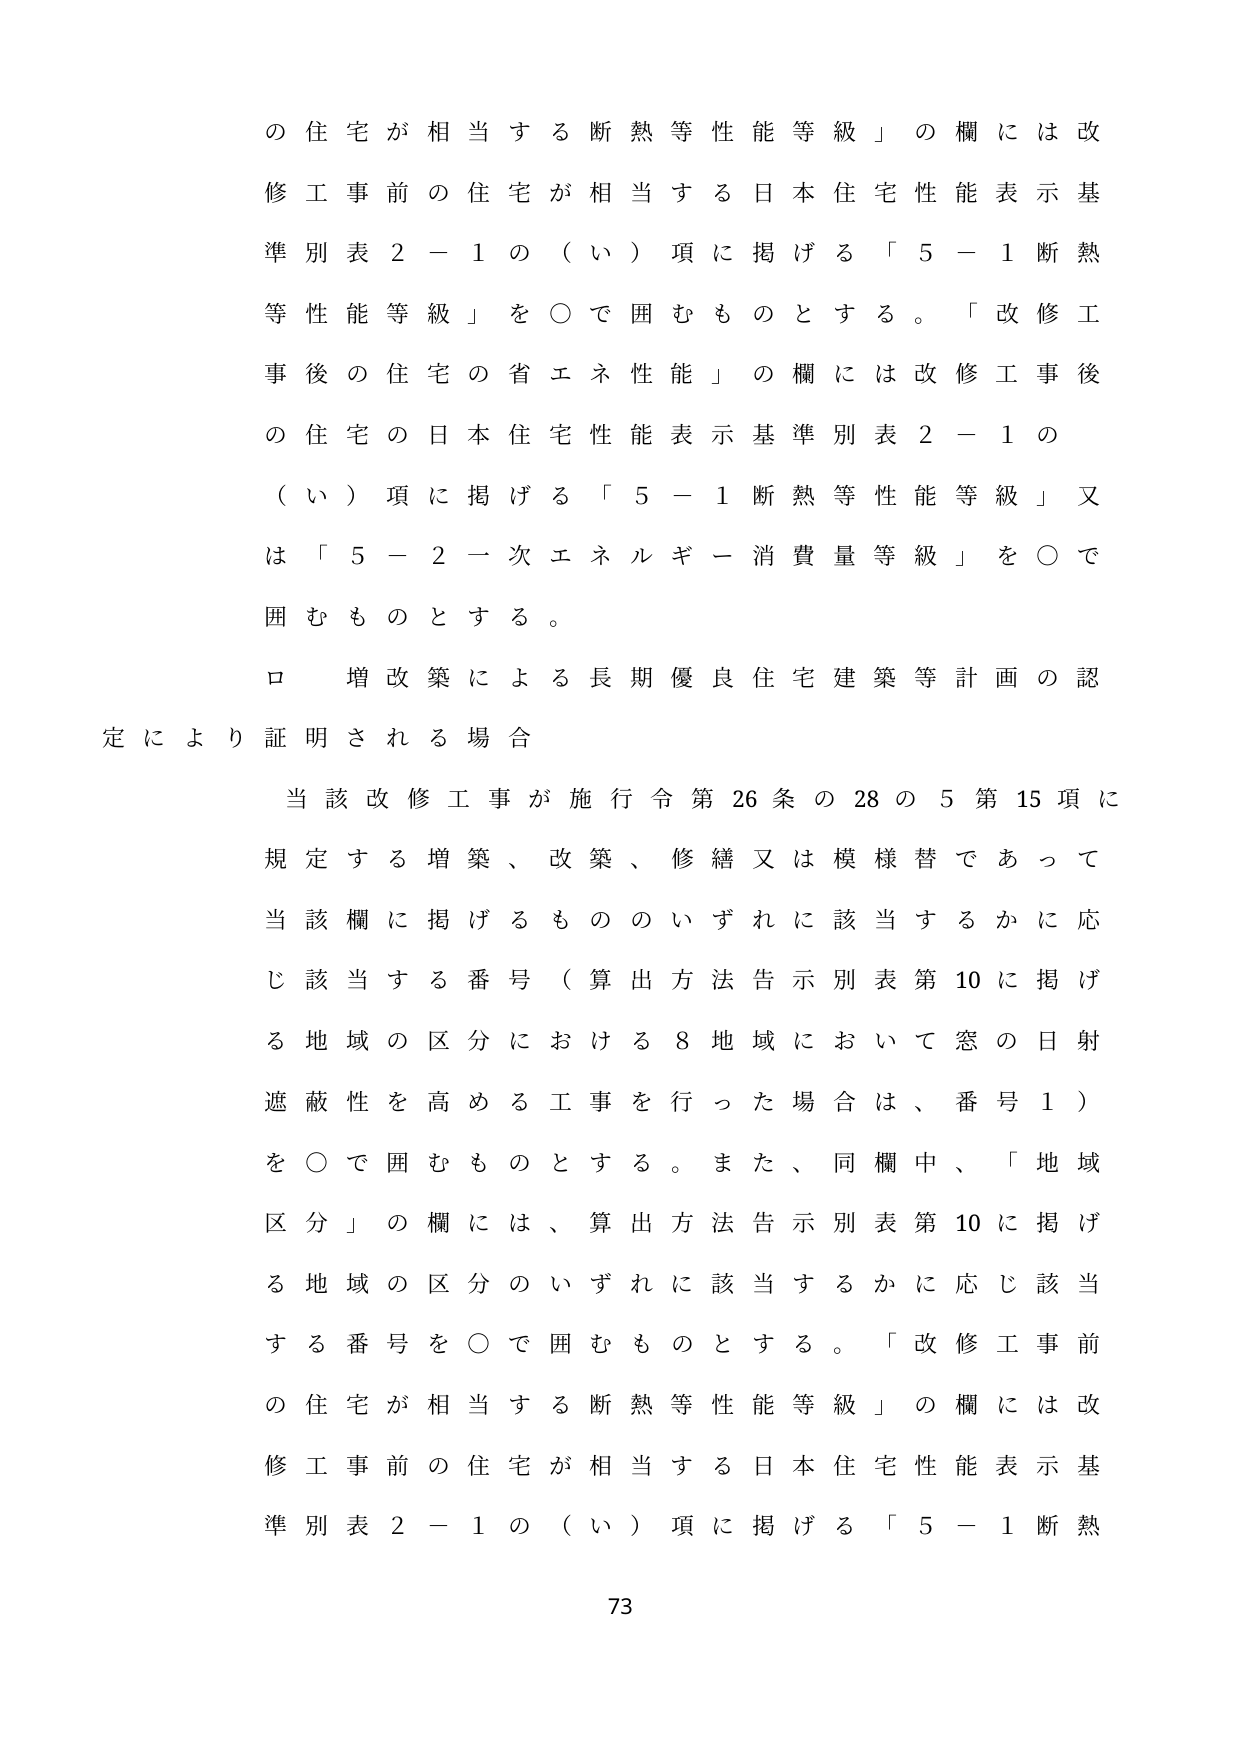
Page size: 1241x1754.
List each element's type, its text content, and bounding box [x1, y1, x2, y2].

text 当該改修工事が施行令第26条の28の５第15項に規定する増築、改築、修繕又は模様替であって当該欄に掲げるもののいずれに該当するかに応じ該当する番号（算出方法告示別表第10に掲げる地域の区分における８地域において窓の日射遮蔽性を高める工事を行った場合は、番号１）を○で囲むものとする。また、同欄中、「地域区分」の欄には、算出方法告示別表第10に掲げる地域の区分のいずれに該当するかに応じ該当する番号を○で囲むものとする。「改修工事前の住宅が相当する断熱等性能等級」の欄には改修工事前の住宅が相当する日本住宅性能表示基準別表２－１の（い）項に掲げる「５－１断熱 [244, 767, 1138, 1555]
text ロ 増改築による長期優良住宅建築等計画の認定により証明される場合 [102, 646, 1138, 767]
text の住宅が相当する断熱等性能等級」の欄には改修工事前の住宅が相当する日本住宅性能表示基準別表２－１の（い）項に掲げる「５－１断熱等性能等級」を○で囲むものとする。「改修工事後の住宅の省エネ性能」の欄には改修工事後の住宅の日本住宅性能表示基準別表２－１の（い）項に掲げる「５－１断熱等性能等級」又は「５－２一次エネルギー消費量等級」を○で囲むものとする。 [247, 100, 1138, 646]
